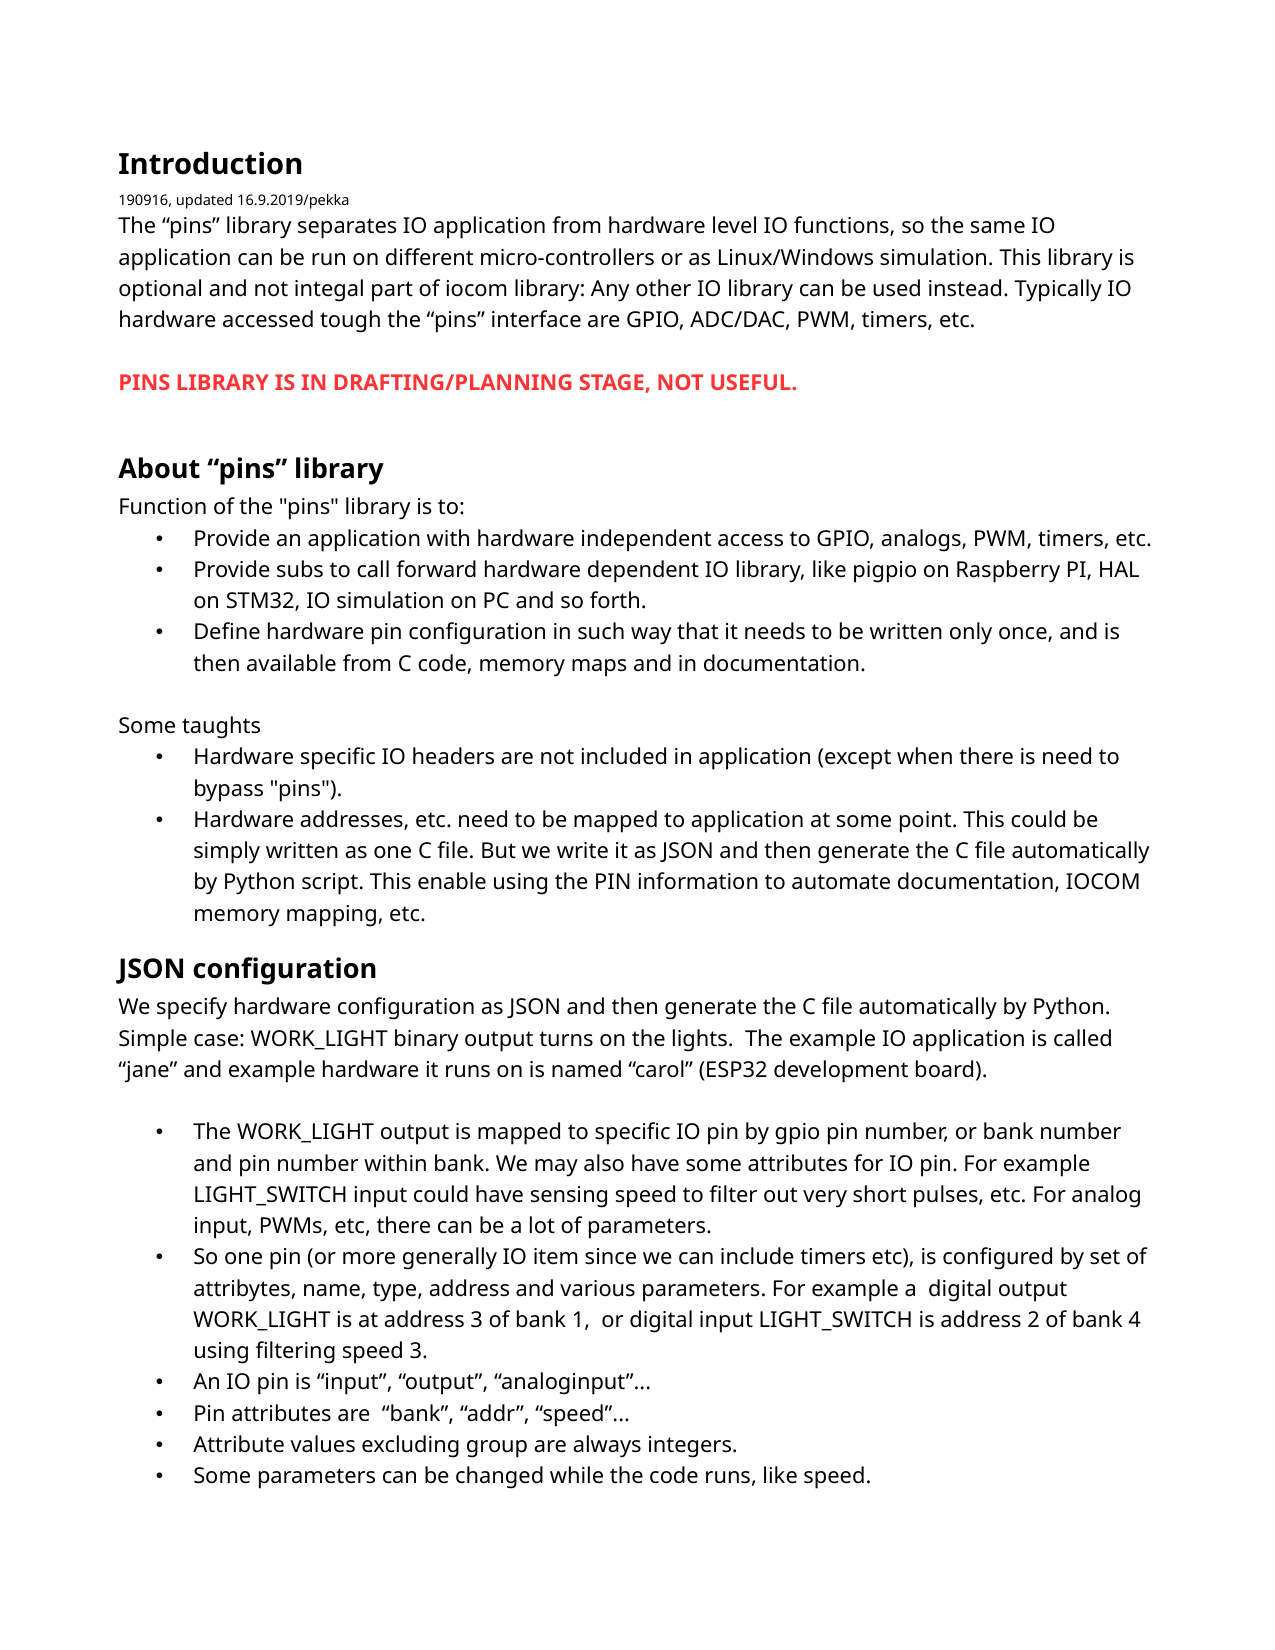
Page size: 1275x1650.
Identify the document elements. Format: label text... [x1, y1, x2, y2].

list So one pin (or more generally IO item since we can include timers etc), is configured by set of attribytes, name, type, address and various parameters. For example a digital output WORK_LIGHT is at address 3 of bank 1, or digital input LIGHT_SWITCH is address 2 of bank 4 using filtering speed 3. [156, 1241, 1157, 1365]
subtitle About “pins” library [118, 450, 1157, 487]
list Provide subs to call forward hardware dependent IO library, like pigpio on Raspberry PI, HAL on STM32, IO simulation on PC and so forth. [156, 554, 1157, 615]
list Define hardware pin configuration in such way that it needs to be written only once, and is then available from C code, memory maps and in documentation. [156, 616, 1157, 677]
text Some taughts [118, 710, 1157, 740]
list Pin attributes are “bank”, “addr”, “speed”... [156, 1397, 1157, 1427]
list Hardware addresses, etc. need to be mapped to application at some point. This could be simply written as one C file. But we write it as JSON and then generate the C file automatically by Python script. This enable using the PIN information to automate documentation, IOCOM memory mapping, etc. [156, 804, 1157, 927]
text Function of the "pins" library is to: [118, 491, 1157, 521]
text PINS LIBRARY IS IN DRAFTING/PLANNING STAGE, NOT USEFUL. [118, 366, 1157, 396]
subtitle JSON configuration [118, 950, 1157, 987]
subtitle Introduction [118, 144, 1157, 183]
list Hardware specific IO headers are not included in application (except when there is need to bypass "pins"). [156, 741, 1157, 802]
list Provide an application with hardware independent access to GPIO, analogs, PWM, timers, etc. [156, 523, 1157, 552]
list An IO pin is “input”, “output”, “analoginput”... [156, 1366, 1157, 1396]
text We specify hardware configuration as JSON and then generate the C file automatically by Python. Simple case: WORK_LIGHT binary output turns on the lights. The example IO application is called “jane” and example hardware it runs on is named “carol” (ESP32 development board). [118, 991, 1157, 1083]
text The “pins” library separates IO application from hardware level IO functions, so the same IO application can be run on different micro-controllers or as Linux/Windows simulation. This library is optional and not integal part of iocom library: Any other IO library can be used instead. Typically IO hardware accessed tough the “pins” interface are GPIO, ADC/DAC, PWM, timers, etc. [118, 210, 1157, 334]
text 190916, updated 16.9.2019/pekka [118, 189, 1157, 209]
list Attribute values excluding group are always integers. [156, 1429, 1157, 1458]
list Some parameters can be changed while the code runs, like speed. [156, 1460, 1157, 1490]
list The WORK_LIGHT output is mapped to specific IO pin by gpio pin number, or bank number and pin number within bank. We may also have some attributes for IO pin. For example LIGHT_SWITCH input could have sensing speed to filter out very short pulses, etc. For analog input, PWMs, etc, there can be a lot of parameters. [156, 1116, 1157, 1240]
